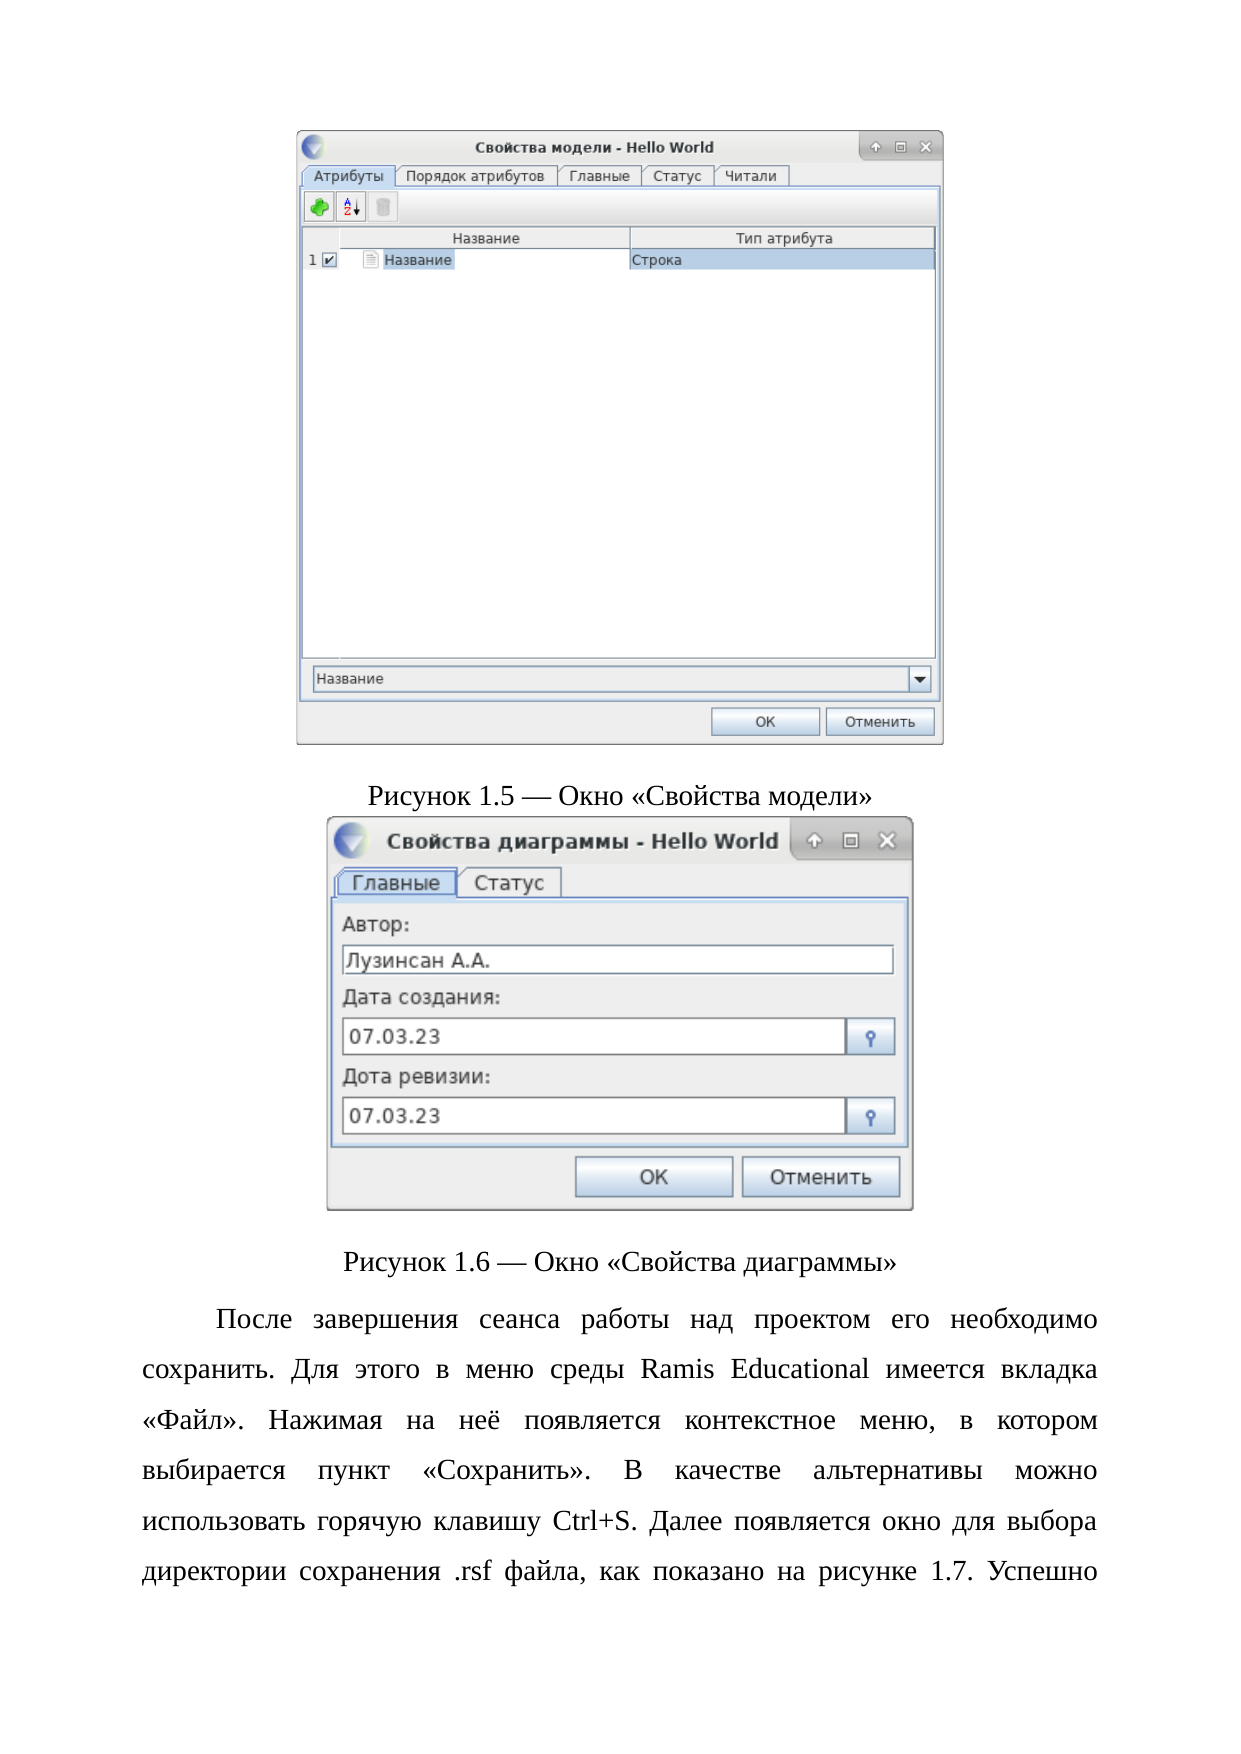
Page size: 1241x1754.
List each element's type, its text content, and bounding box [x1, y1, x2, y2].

text Рисунок 1.6 — Окно «Свойства диаграммы» [142, 1244, 1098, 1278]
text Рисунок 1.5 — Окно «Свойства модели» [142, 778, 1098, 811]
text После завершения сеанса работы над проектом его необходимо сохранить. Для этого в меню среды Ramis Educational имеется вкладка «Файл». Нажимая на неё появляется контекстное меню, в котором выбирается пункт «Сохранить». В качестве альтернативы можно использовать горячую клавишу Ctrl+S. Далее появляется окно для выбора директории сохранения .rsf файла, как показано на рисунке 1.7. Успешно [142, 1301, 1098, 1586]
